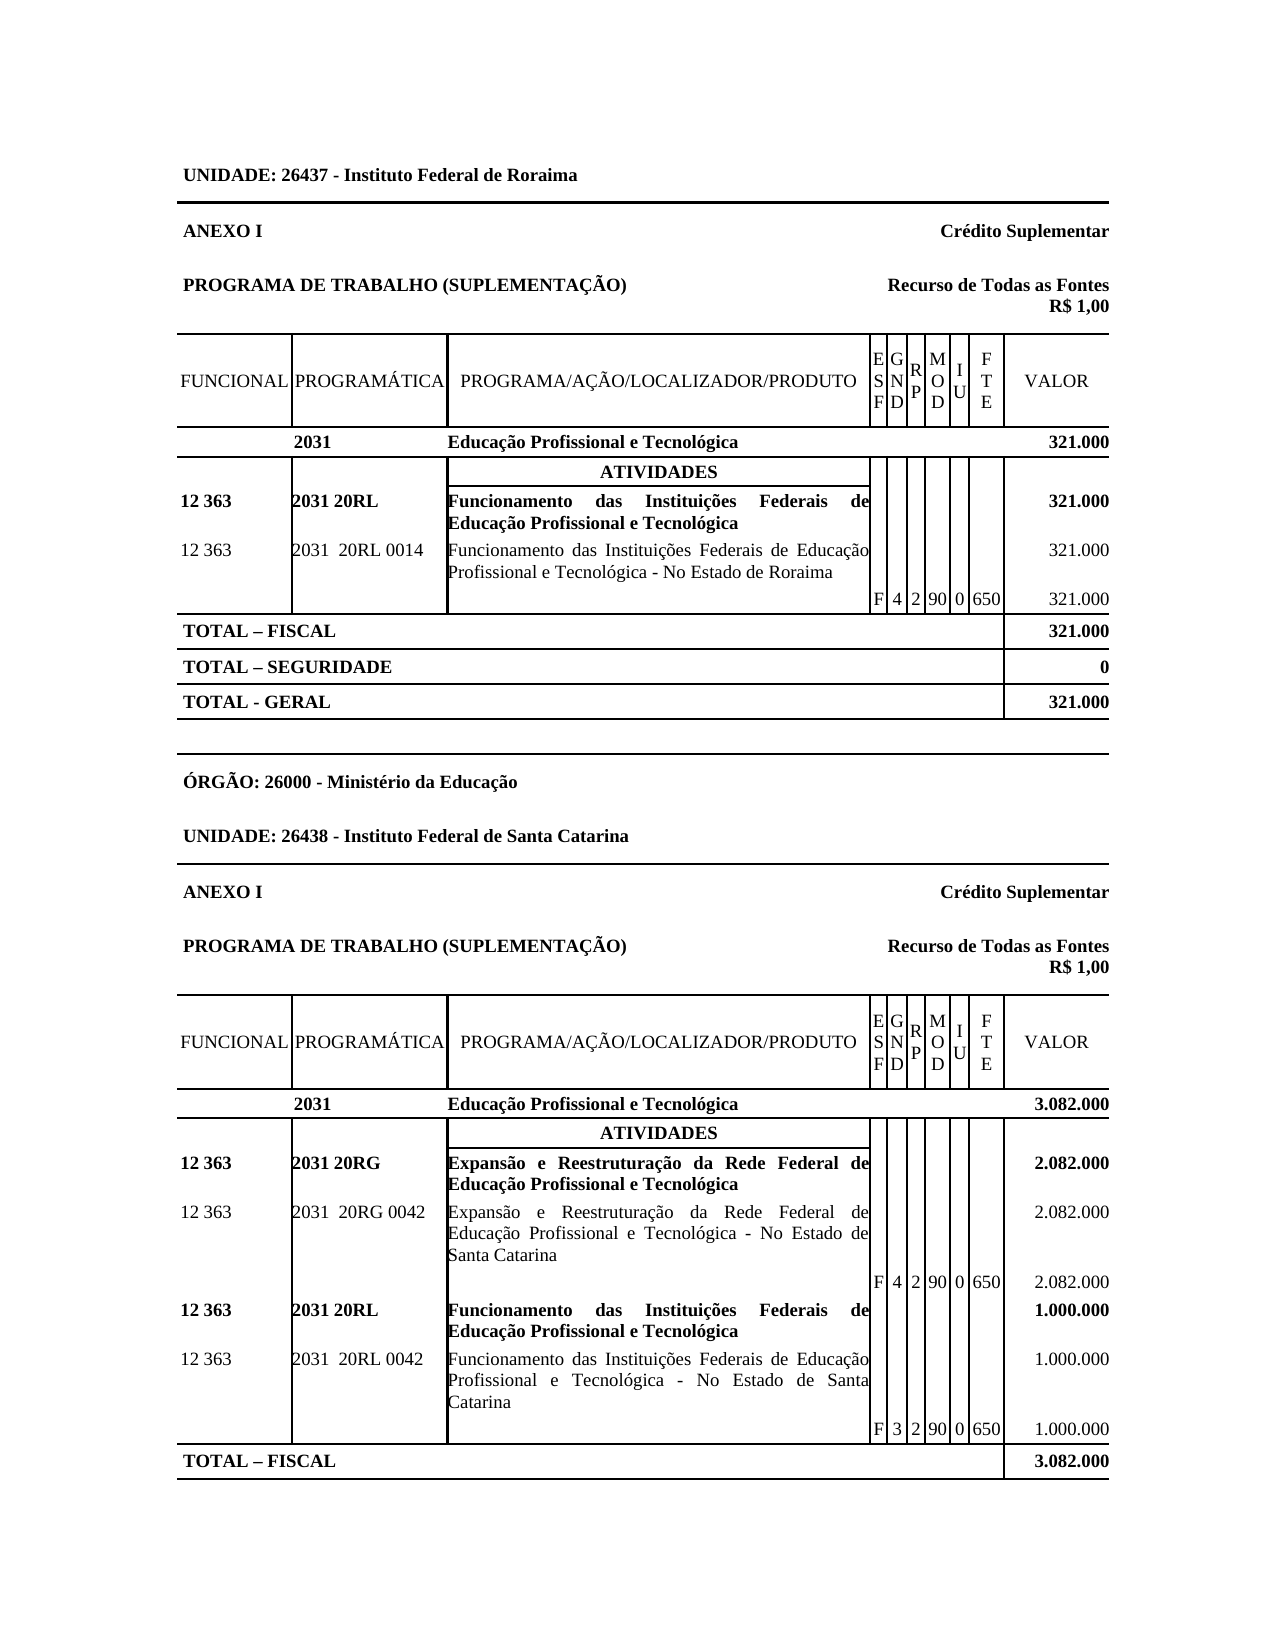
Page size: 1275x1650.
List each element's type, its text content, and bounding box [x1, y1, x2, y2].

table_cell Recurso de Todas as Fontes R$ 1,00 [870, 258, 1109, 333]
table_cell 12 363 [177, 485, 291, 536]
table_cell UNIDADE: 26438 - Instituto Federal de Santa Catarina [177, 809, 870, 863]
table_cell [871, 1198, 886, 1268]
table_cell 321.000 [1005, 536, 1109, 585]
table_cell [449, 585, 869, 613]
table_cell Recurso de Todas as Fontes R$ 1,00 [870, 919, 1109, 994]
table_cell TOTAL – FISCAL [177, 1445, 1003, 1477]
table_cell [871, 1147, 886, 1198]
table_cell [951, 1198, 968, 1268]
table_cell 321.000 [1005, 685, 1109, 718]
table_cell [908, 1296, 924, 1344]
table_cell [908, 485, 924, 536]
table_cell 12 363 [177, 536, 291, 585]
table_cell 1.000.000 [1005, 1296, 1109, 1344]
table_cell 12 363 [177, 1296, 291, 1344]
table_cell [888, 536, 906, 585]
table_cell [888, 1147, 906, 1198]
table_cell [871, 458, 886, 485]
table_cell [293, 458, 446, 485]
table_cell G N D [888, 335, 906, 426]
table_cell Educação Profissional e Tecnológica [448, 1090, 1003, 1117]
table_cell R P [908, 996, 924, 1088]
table_cell [951, 458, 968, 485]
table_cell [871, 1345, 886, 1415]
table_cell 90 [926, 585, 949, 613]
table_cell [888, 1198, 906, 1268]
table_cell 4 [888, 585, 906, 613]
table_cell I U [951, 996, 968, 1088]
table_cell TOTAL – FISCAL [177, 615, 1003, 648]
table_cell VALOR [1005, 335, 1109, 426]
table_cell 4 [888, 1268, 906, 1296]
table_cell [908, 1147, 924, 1198]
table_cell 90 [926, 1415, 949, 1442]
table_cell Educação Profissional e Tecnológica [448, 428, 1003, 456]
table_cell UNIDADE: 26437 - Instituto Federal de Roraima [177, 148, 870, 201]
table_cell G N D [888, 996, 906, 1088]
table_cell 2.082.000 [1005, 1147, 1109, 1198]
table_cell 3.082.000 [1004, 1090, 1109, 1117]
table_cell 2031 20RL 0042 [293, 1345, 446, 1415]
table_cell F [871, 585, 886, 613]
table_cell F T E [970, 335, 1003, 426]
table_cell [951, 536, 968, 585]
table_cell FUNCIONAL [177, 335, 291, 426]
table_cell 90 [926, 1268, 949, 1296]
table_cell 0 [951, 1415, 968, 1442]
table_cell [871, 1119, 886, 1147]
table_cell [926, 1345, 949, 1415]
table_cell VALOR [1005, 996, 1109, 1088]
table_cell Atividades [449, 1119, 869, 1147]
table_cell [951, 1147, 968, 1198]
table_cell [888, 1119, 906, 1147]
table_cell Funcionamento das Instituições Federais de Educação Profissional e Tecnológica - No Estado de Santa Catarina [449, 1345, 869, 1415]
table_cell F [871, 1268, 886, 1296]
table_cell 0 [951, 1268, 968, 1296]
table_cell 2031 20RG [293, 1147, 446, 1198]
table_cell 2031 [177, 428, 447, 456]
table_cell PROGRAMA DE TRABALHO (SUPLEMENTAÇÃO) [177, 919, 870, 994]
table_cell 12 363 [177, 1198, 291, 1268]
table_cell F T E [970, 996, 1003, 1088]
table_cell [871, 536, 886, 585]
table_cell [926, 1198, 949, 1268]
table_cell 321.000 [1005, 615, 1109, 648]
table_cell [970, 1345, 1003, 1415]
table_cell R P [908, 335, 924, 426]
table_cell 2031 [177, 1090, 447, 1117]
table_cell PROGRAMA DE TRABALHO (SUPLEMENTAÇÃO) [177, 258, 870, 333]
table_cell [888, 1345, 906, 1415]
table_cell Funcionamento das Instituições Federais de Educação Profissional e Tecnológica - No Estado de Roraima [449, 536, 869, 585]
table_cell 12 363 [177, 1345, 291, 1415]
table_cell [177, 458, 291, 485]
table_cell ÓRGÃO: 26000 - Ministério da Educação [177, 755, 1109, 809]
table_cell PROGRAMÁTICA [293, 335, 446, 426]
table_cell Crédito Suplementar [870, 865, 1109, 919]
table_cell 1.000.000 [1005, 1415, 1109, 1442]
table_cell ANEXO I [177, 204, 870, 257]
table_cell [970, 1147, 1003, 1198]
table_cell [449, 1415, 869, 1442]
table_cell 650 [970, 585, 1003, 613]
table_cell [293, 1119, 446, 1147]
table_cell PROGRAMÁTICA [293, 996, 446, 1088]
table_cell [970, 485, 1003, 536]
table_cell M O D [926, 335, 949, 426]
table_cell TOTAL - GERAL [177, 685, 1003, 718]
table_cell 650 [970, 1415, 1003, 1442]
table_cell [926, 1147, 949, 1198]
table_cell [1005, 1119, 1109, 1147]
table_cell ANEXO I [177, 865, 870, 919]
table_cell [1005, 458, 1109, 485]
table_cell [293, 1268, 446, 1296]
table_cell [908, 536, 924, 585]
table_cell 0 [951, 585, 968, 613]
table_cell 2031 20RL 0014 [293, 536, 446, 585]
table_cell [970, 1198, 1003, 1268]
table_cell [951, 1345, 968, 1415]
table_cell 2031 20RL [293, 1296, 446, 1344]
table_cell [970, 536, 1003, 585]
table_cell 2 [908, 1415, 924, 1442]
table_cell [1004, 720, 1109, 753]
table_cell TOTAL – SEGURIDADE [177, 650, 1003, 683]
table_cell [888, 1296, 906, 1344]
table_cell 12 363 [177, 1147, 291, 1198]
table_cell 1.000.000 [1005, 1345, 1109, 1415]
table_cell F [871, 1415, 886, 1442]
table_cell 0 [1005, 650, 1109, 683]
table_cell E S F [871, 996, 886, 1088]
table_cell 321.000 [1005, 585, 1109, 613]
table_cell [951, 485, 968, 536]
table_cell I U [951, 335, 968, 426]
table_cell [870, 809, 1109, 863]
table_cell [293, 1415, 446, 1442]
table_cell 321.000 [1005, 485, 1109, 536]
table_cell [449, 1268, 869, 1296]
table_cell 650 [970, 1268, 1003, 1296]
table_cell [177, 720, 1003, 753]
table_cell 2 [908, 585, 924, 613]
table_cell 2031 20RL [293, 485, 446, 536]
table_cell [871, 485, 886, 536]
table_cell [926, 1119, 949, 1147]
table_cell 2 [908, 1268, 924, 1296]
table_cell [177, 1119, 291, 1147]
table_cell 2.082.000 [1005, 1198, 1109, 1268]
table_cell [888, 485, 906, 536]
table_cell PROGRAMA/AÇÃO/LOCALIZADOR/PRODUTO [449, 335, 869, 426]
table_cell [926, 1296, 949, 1344]
table_cell 3.082.000 [1005, 1445, 1109, 1477]
table_cell Expansão e Reestruturação da Rede Federal de Educação Profissional e Tecnológica - No Estado de Santa Catarina [449, 1198, 869, 1268]
table_cell [177, 1415, 291, 1442]
table_cell Funcionamento das Instituições Federais de Educação Profissional e Tecnológica [449, 1296, 869, 1344]
table_cell [908, 1345, 924, 1415]
table_cell 321.000 [1004, 428, 1109, 456]
table_cell M O D [926, 996, 949, 1088]
table_cell Funcionamento das Instituições Federais de Educação Profissional e Tecnológica [449, 487, 869, 536]
table_cell [870, 148, 1109, 201]
table_cell Crédito Suplementar [870, 204, 1109, 257]
table_cell FUNCIONAL [177, 996, 291, 1088]
table_cell [970, 458, 1003, 485]
table_cell Atividades [449, 458, 869, 485]
table_cell E S F [871, 335, 886, 426]
table_cell [951, 1119, 968, 1147]
table_cell 3 [888, 1415, 906, 1442]
table_cell [926, 485, 949, 536]
table_cell [293, 585, 446, 613]
table_cell PROGRAMA/AÇÃO/LOCALIZADOR/PRODUTO [449, 996, 869, 1088]
table_cell [951, 1296, 968, 1344]
table_cell [926, 458, 949, 485]
table_cell [871, 1296, 886, 1344]
table_cell 2031 20RG 0042 [293, 1198, 446, 1268]
table_cell [926, 536, 949, 585]
table_cell Expansão e Reestruturação da Rede Federal de Educação Profissional e Tecnológica [449, 1149, 869, 1198]
table_cell [177, 1268, 291, 1296]
table_cell 2.082.000 [1005, 1268, 1109, 1296]
table_cell [908, 1198, 924, 1268]
table_cell [177, 585, 291, 613]
table_cell [908, 1119, 924, 1147]
table_cell [970, 1119, 1003, 1147]
table_cell [908, 458, 924, 485]
table_cell [970, 1296, 1003, 1344]
table_cell [888, 458, 906, 485]
